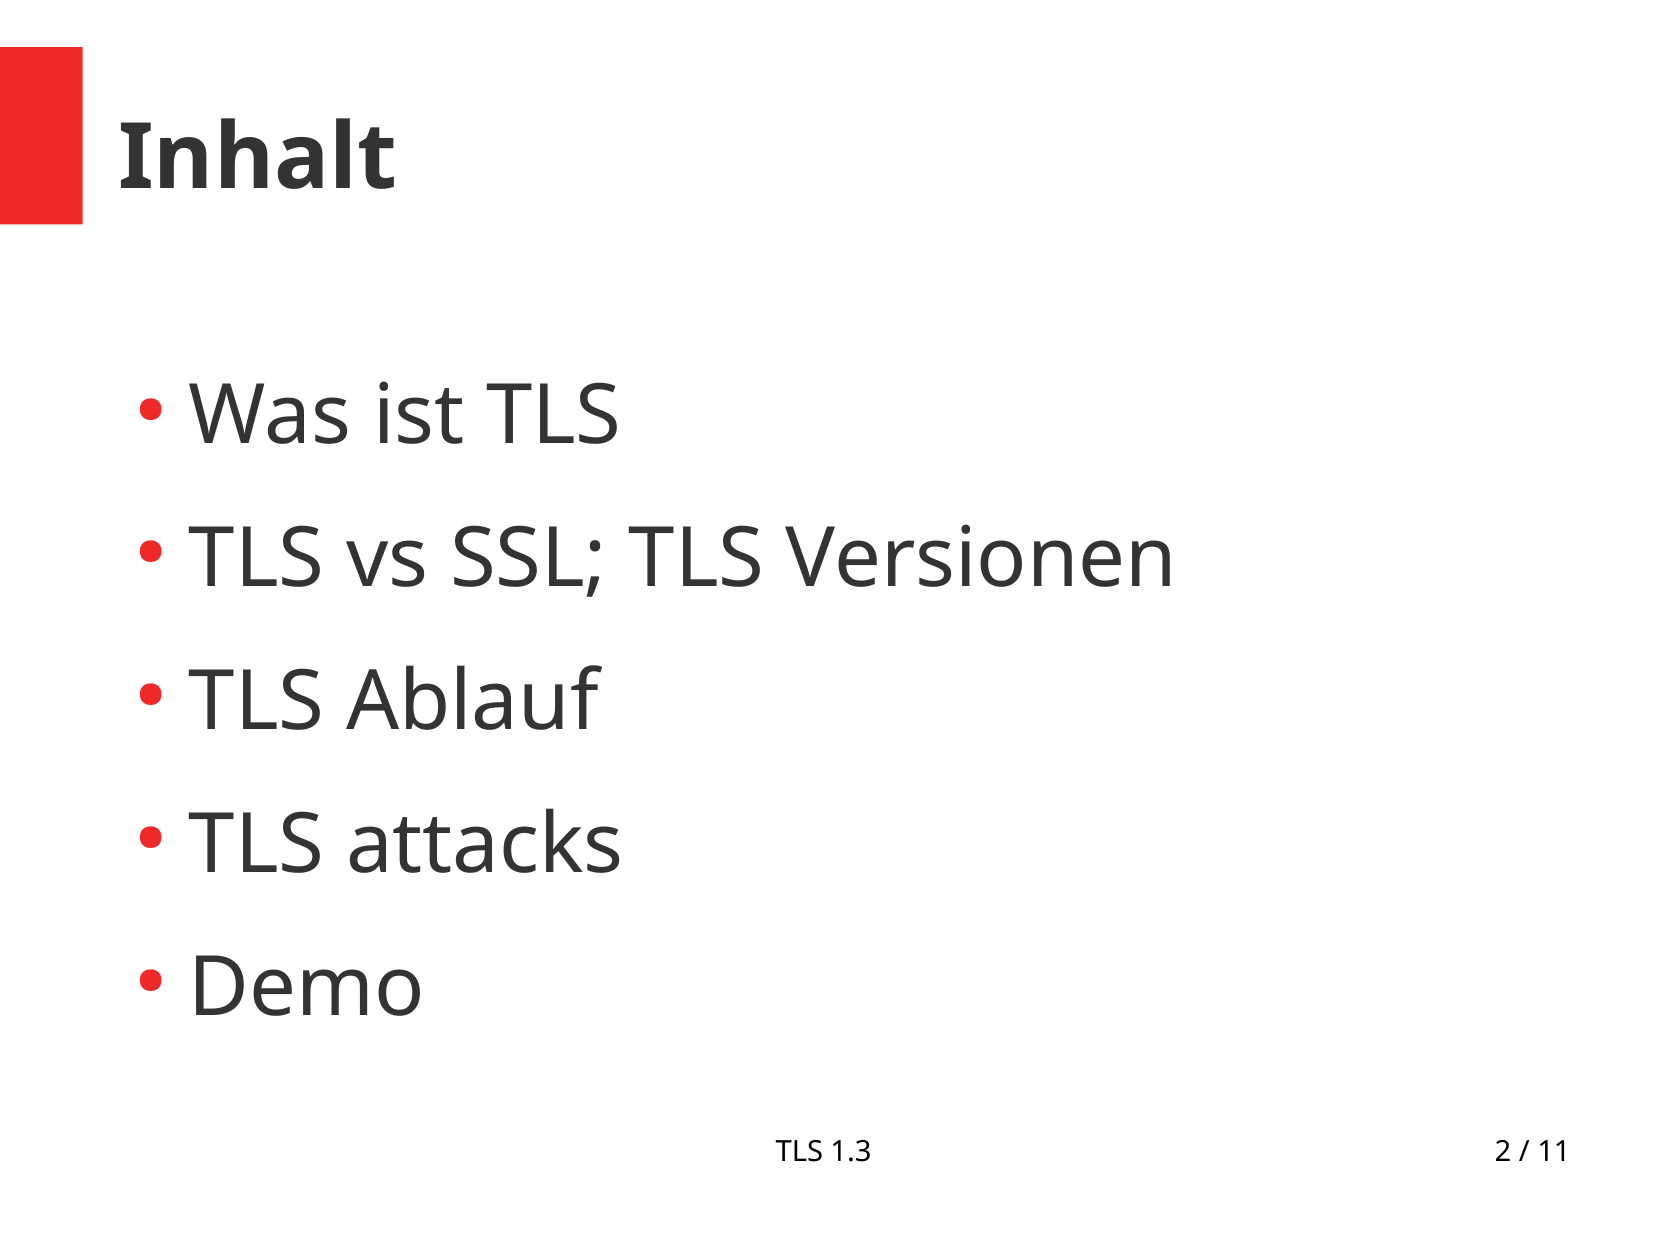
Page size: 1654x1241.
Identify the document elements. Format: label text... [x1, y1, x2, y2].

list Was ist TLS TLS vs SSL; TLS Versionen TLS Ablauf TLS attacks Demo [118, 354, 1536, 1074]
title Inhalt [118, 49, 1571, 257]
